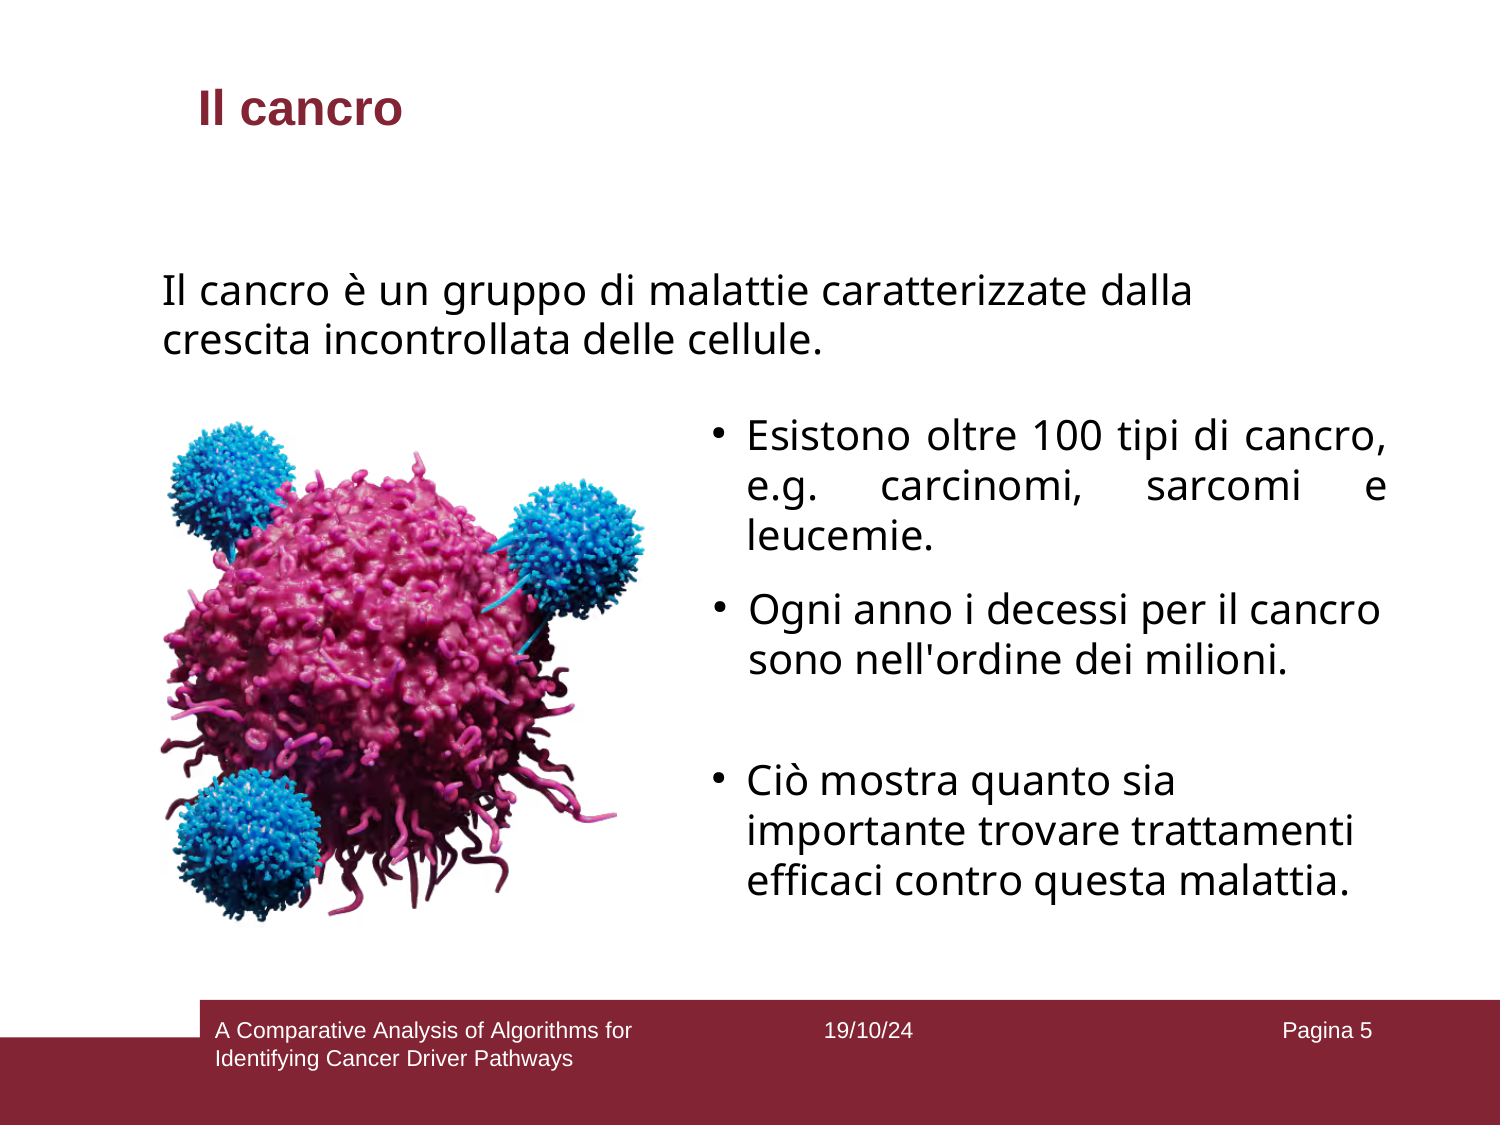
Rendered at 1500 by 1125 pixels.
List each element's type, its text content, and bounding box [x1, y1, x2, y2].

text_box 19/10/24 [712, 1008, 1026, 1084]
picture [144, 418, 653, 928]
text_box Ciò mostra quanto sia importante trovare trattamenti efficaci contro questa malattia. [696, 746, 1408, 914]
title Il cancro [183, 67, 1400, 150]
text_box A Comparative Analysis of Algorithms for Identifying Cancer Driver Pathways [199, 1008, 676, 1084]
text_box Ogni anno i decessi per il cancro sono nell'ordine dei milioni. [697, 575, 1398, 741]
text_box Il cancro è un gruppo di malattie caratterizzate dalla crescita incontrollata delle cellule. [147, 255, 1359, 371]
text_box Pagina <number> [1074, 1008, 1388, 1084]
text_box Esistono oltre 100 tipi di cancro, e.g. carcinomi, sarcomi e leucemie. [696, 401, 1403, 567]
